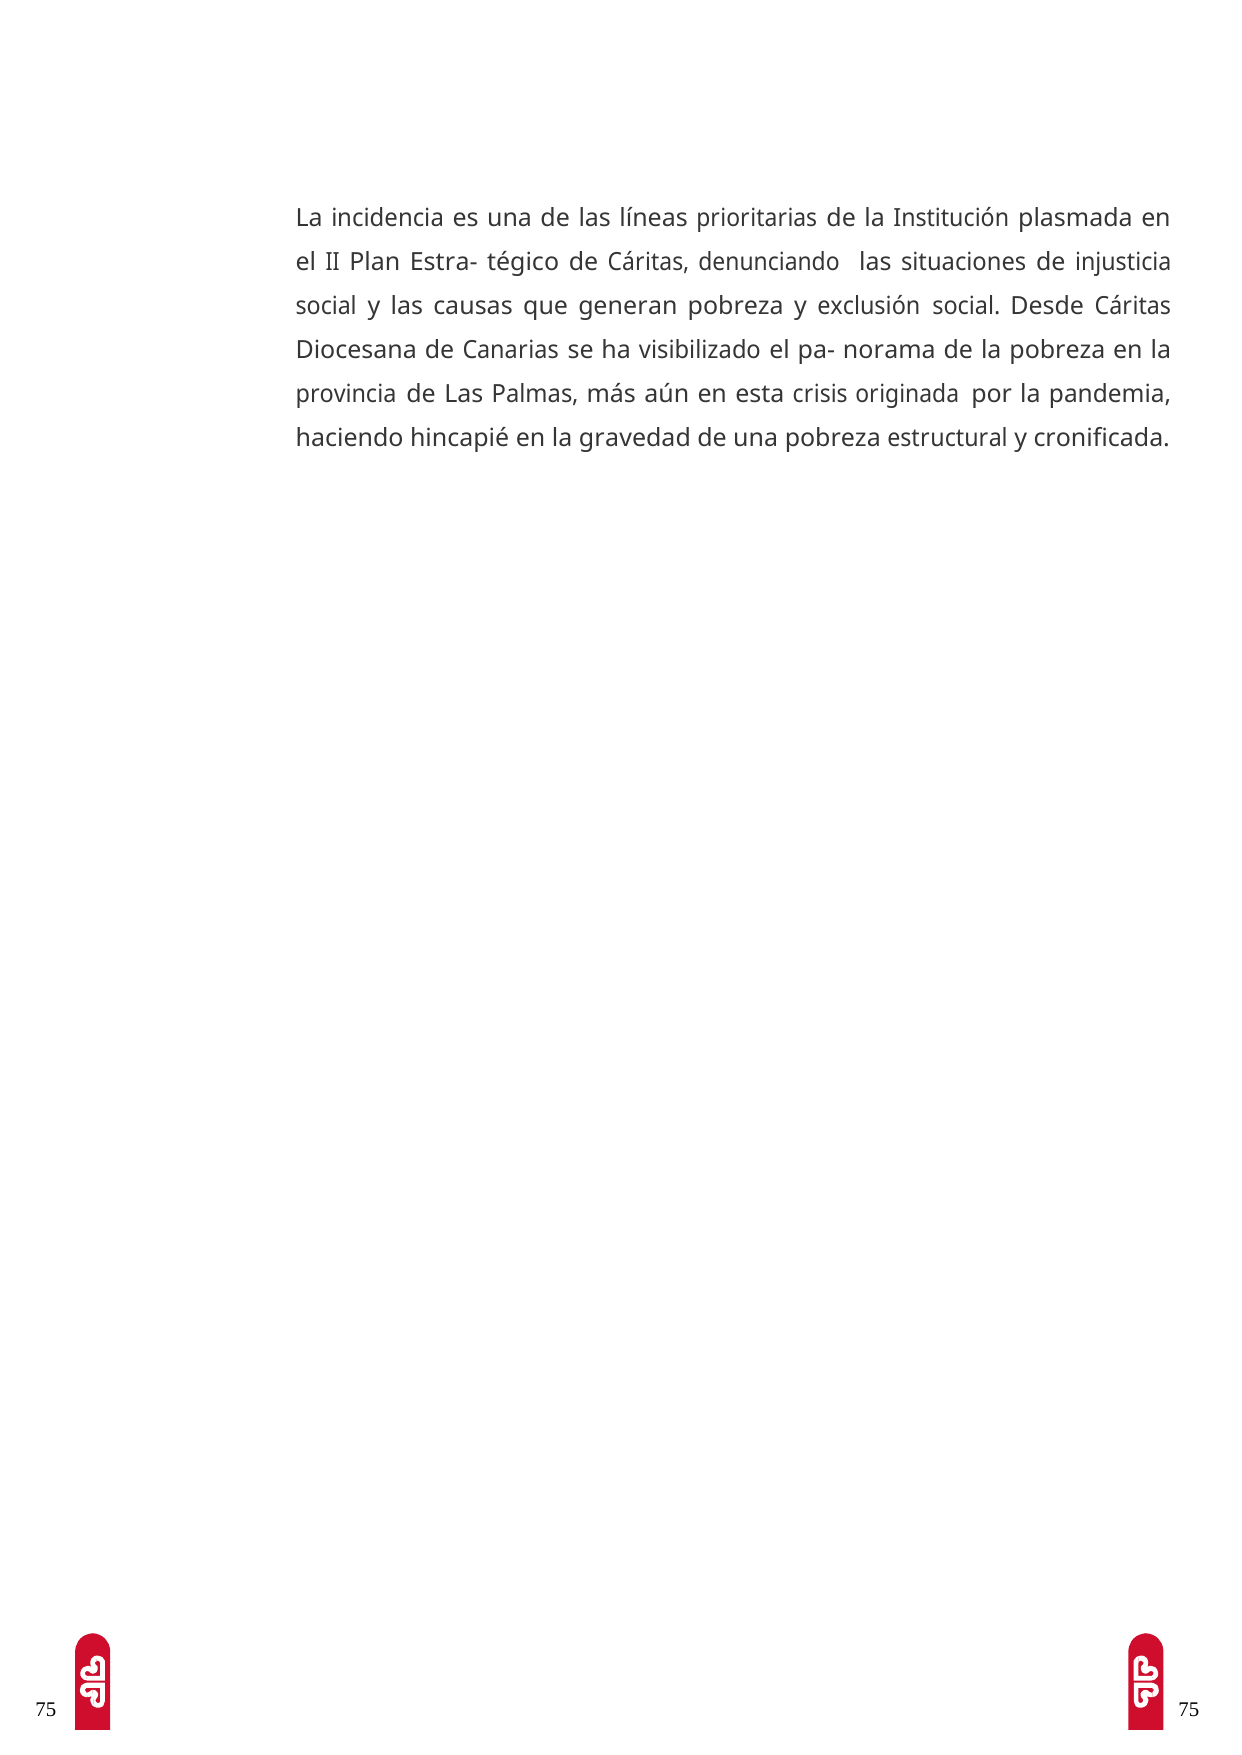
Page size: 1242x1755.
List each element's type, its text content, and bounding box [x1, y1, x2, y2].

text La incidencia es una de las líneas prioritarias de la Institución plasmada en el II Plan Estra- tégico de Cáritas, denunciando las situaciones de injusticia social y las causas que generan pobreza y exclusión social. Desde Cáritas Diocesana de Canarias se ha visibilizado el pa- norama de la pobreza en la provincia de Las Palmas, más aún en esta crisis originada por la pandemia, haciendo hincapié en la gravedad de una pobreza estructural y cronificada. [295, 200, 1171, 453]
